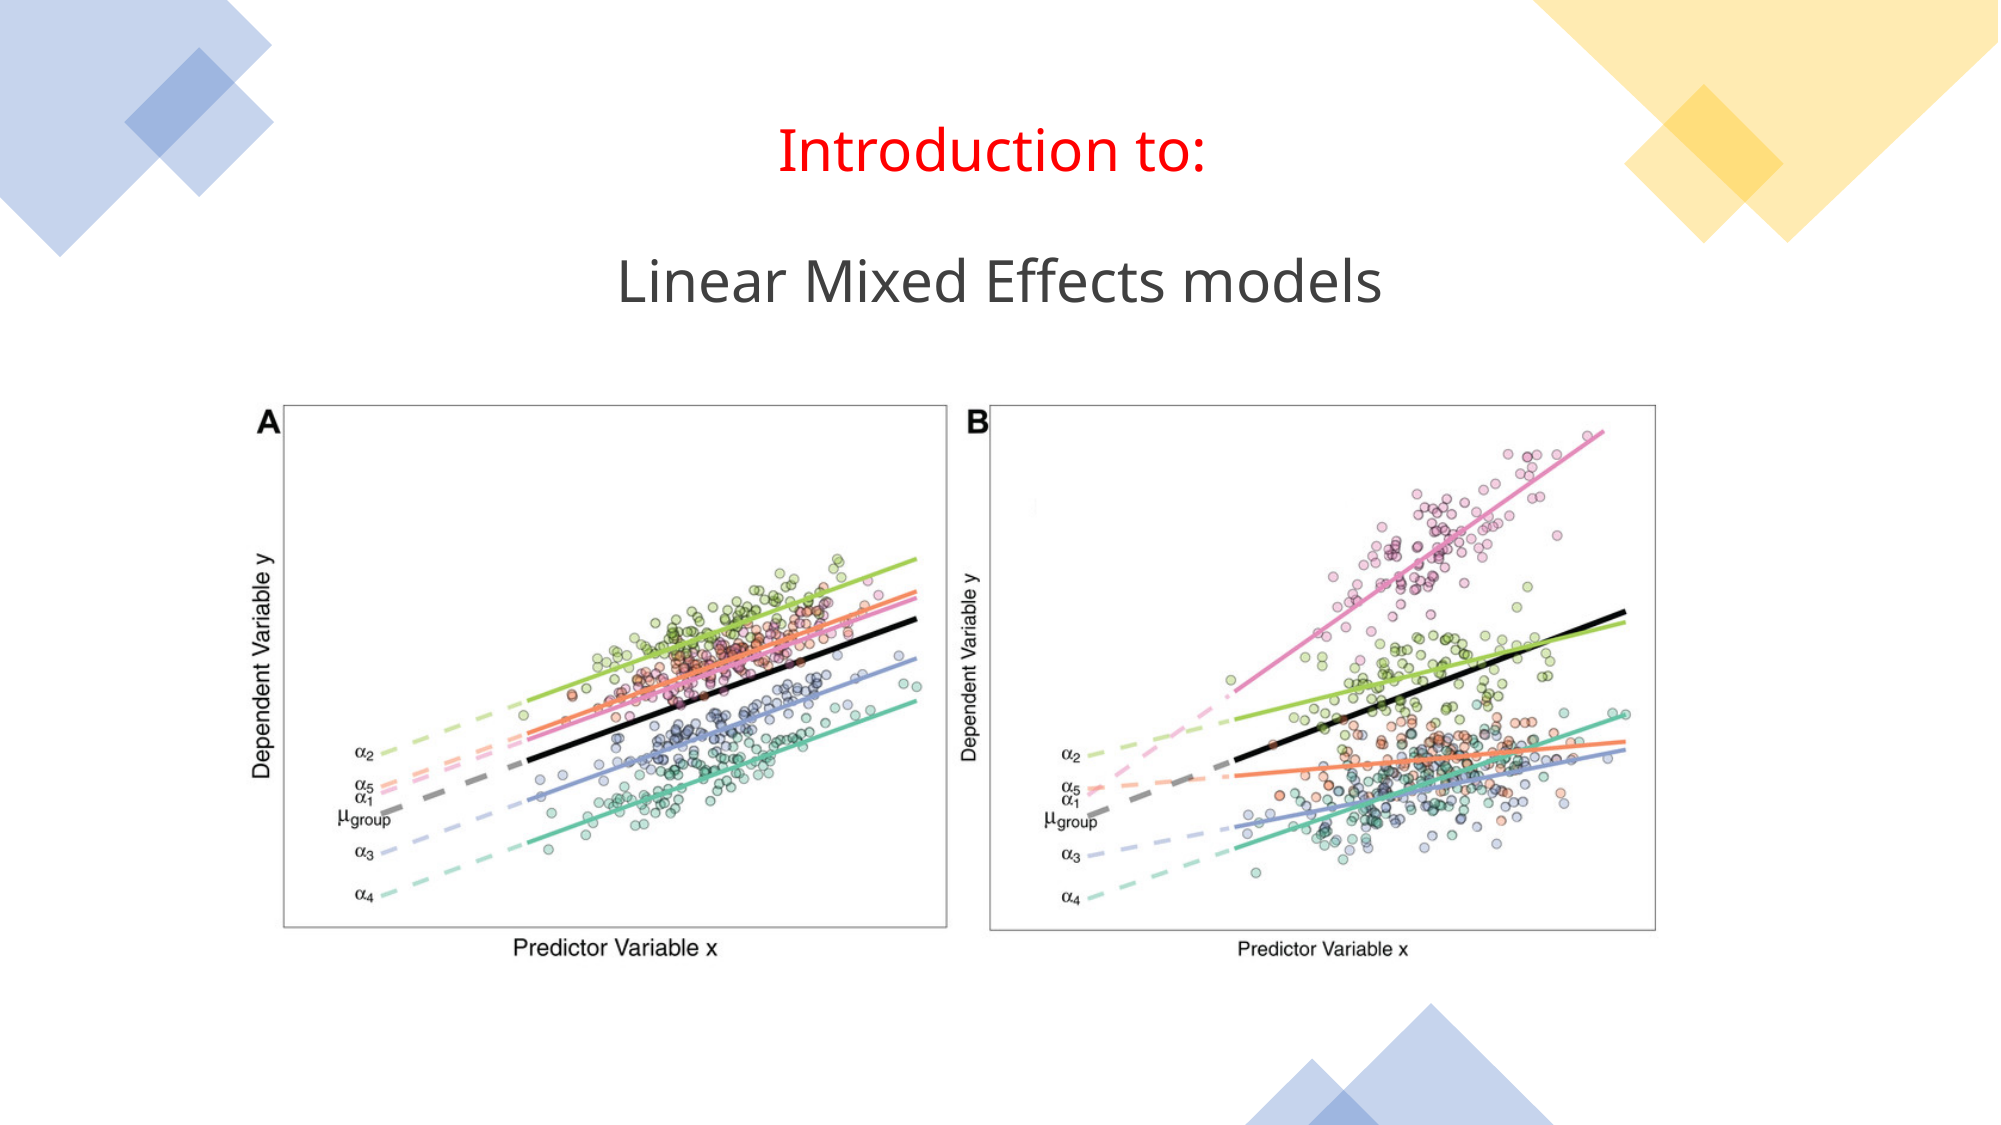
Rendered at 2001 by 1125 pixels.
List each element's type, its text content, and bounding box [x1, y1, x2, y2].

picture [237, 393, 1668, 973]
text_box Linear Mixed Effects models [324, 202, 1675, 323]
text_box [0, 0, 2000, 1125]
text_box Introduction to: [317, 54, 1668, 242]
